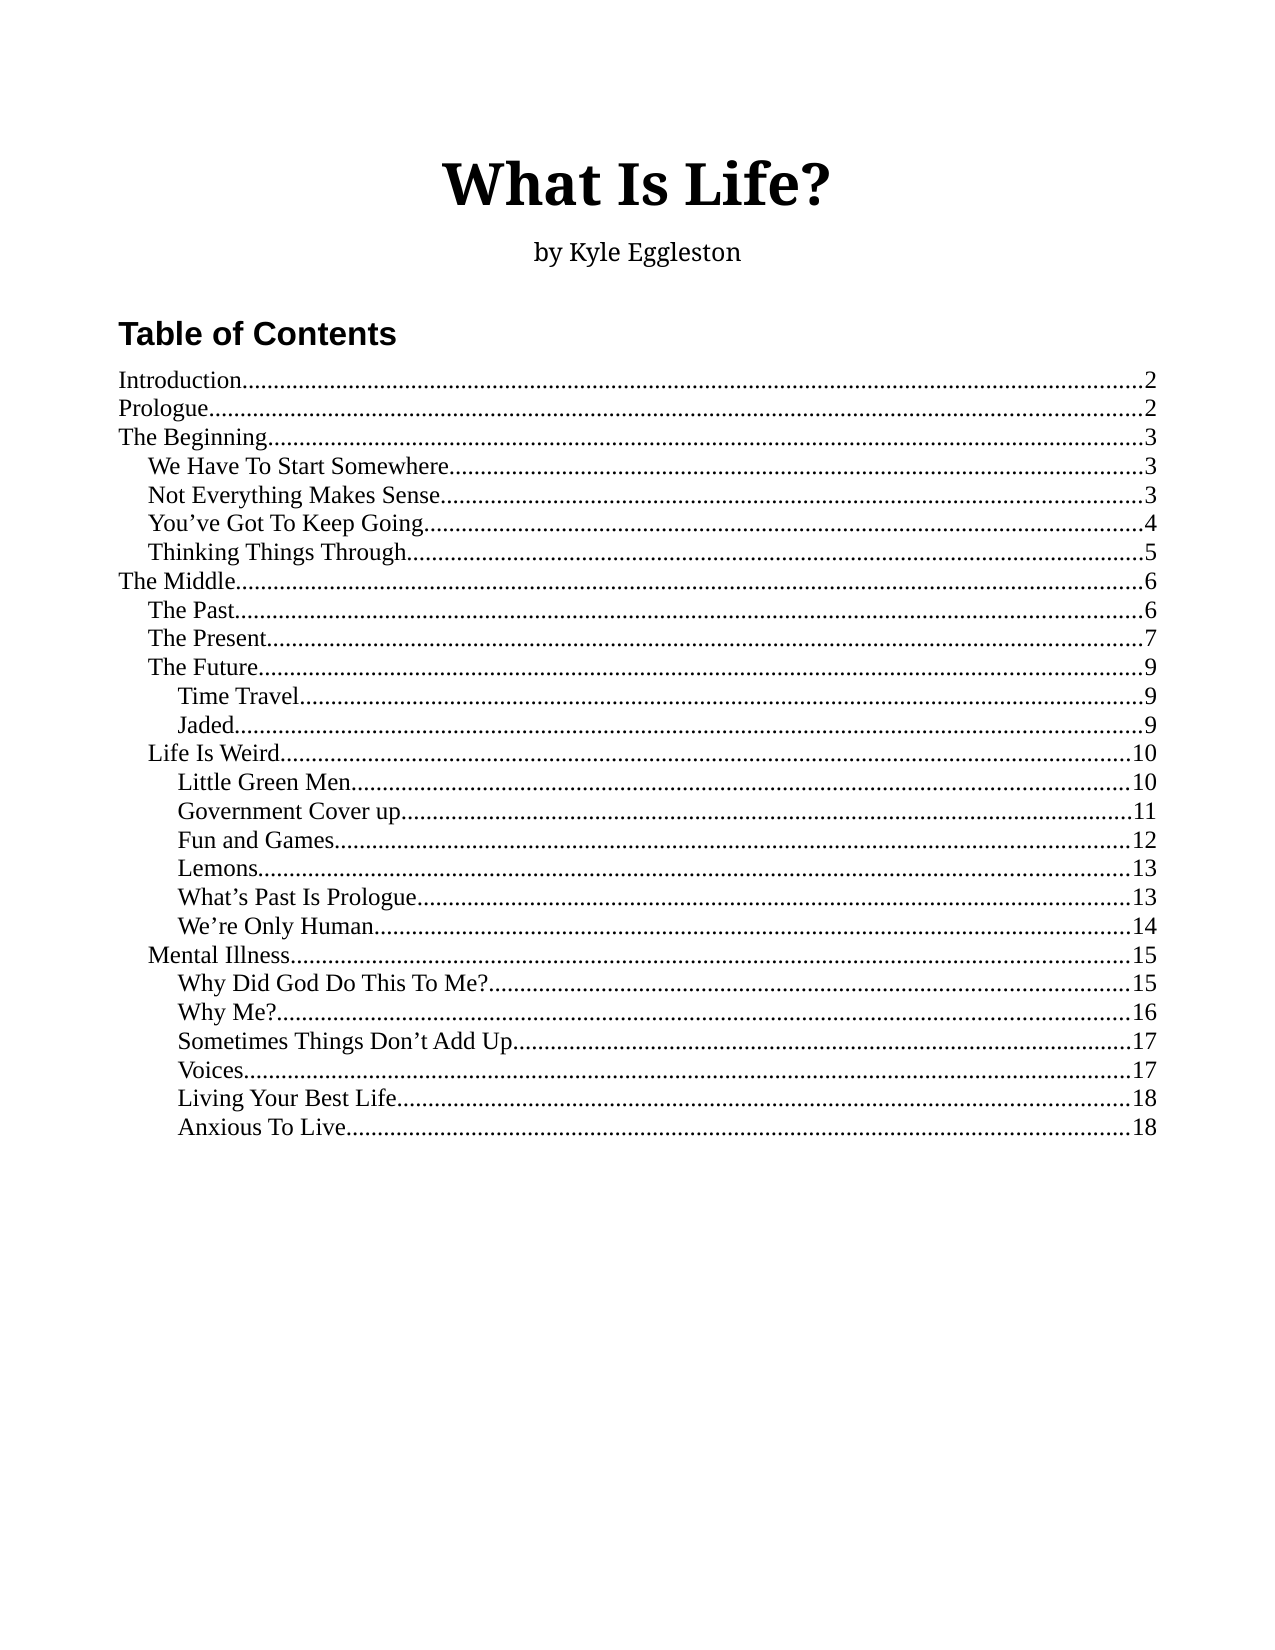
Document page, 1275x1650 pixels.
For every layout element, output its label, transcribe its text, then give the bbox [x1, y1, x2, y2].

subtitle Table of Contents [118, 314, 1157, 352]
text Sometimes Things Don’t Add Up 17 [177, 1026, 1157, 1055]
text Prologue 2 [118, 393, 1157, 422]
text You’ve Got To Keep Going 4 [148, 508, 1157, 537]
text Anxious To Live 18 [177, 1112, 1157, 1141]
text Jaded 9 [177, 710, 1157, 738]
text The Future 9 [148, 652, 1157, 681]
text The Middle 6 [118, 566, 1157, 595]
text Little Green Men 10 [177, 767, 1157, 796]
text Life Is Weird 10 [148, 738, 1157, 767]
text Government Cover up 11 [177, 796, 1157, 825]
text We Have To Start Somewhere 3 [148, 451, 1157, 480]
text Time Travel 9 [177, 681, 1157, 710]
text Not Everything Makes Sense 3 [148, 480, 1157, 508]
text by Kyle Eggleston [118, 235, 1157, 269]
title What Is Life? [118, 143, 1157, 223]
text Thinking Things Through 5 [148, 537, 1157, 566]
text Fun and Games 12 [177, 825, 1157, 853]
text Why Me? 16 [177, 997, 1157, 1026]
text Living Your Best Life 18 [177, 1083, 1157, 1112]
text Voices 17 [177, 1055, 1157, 1083]
text Lemons 13 [177, 853, 1157, 882]
text Introduction 2 [118, 365, 1157, 393]
text The Past 6 [148, 595, 1157, 623]
text Why Did God Do This To Me? 15 [177, 968, 1157, 997]
text We’re Only Human 14 [177, 911, 1157, 940]
text What’s Past Is Prologue 13 [177, 882, 1157, 911]
text The Present 7 [148, 623, 1157, 652]
text Mental Illness 15 [148, 940, 1157, 968]
text The Beginning 3 [118, 422, 1157, 451]
